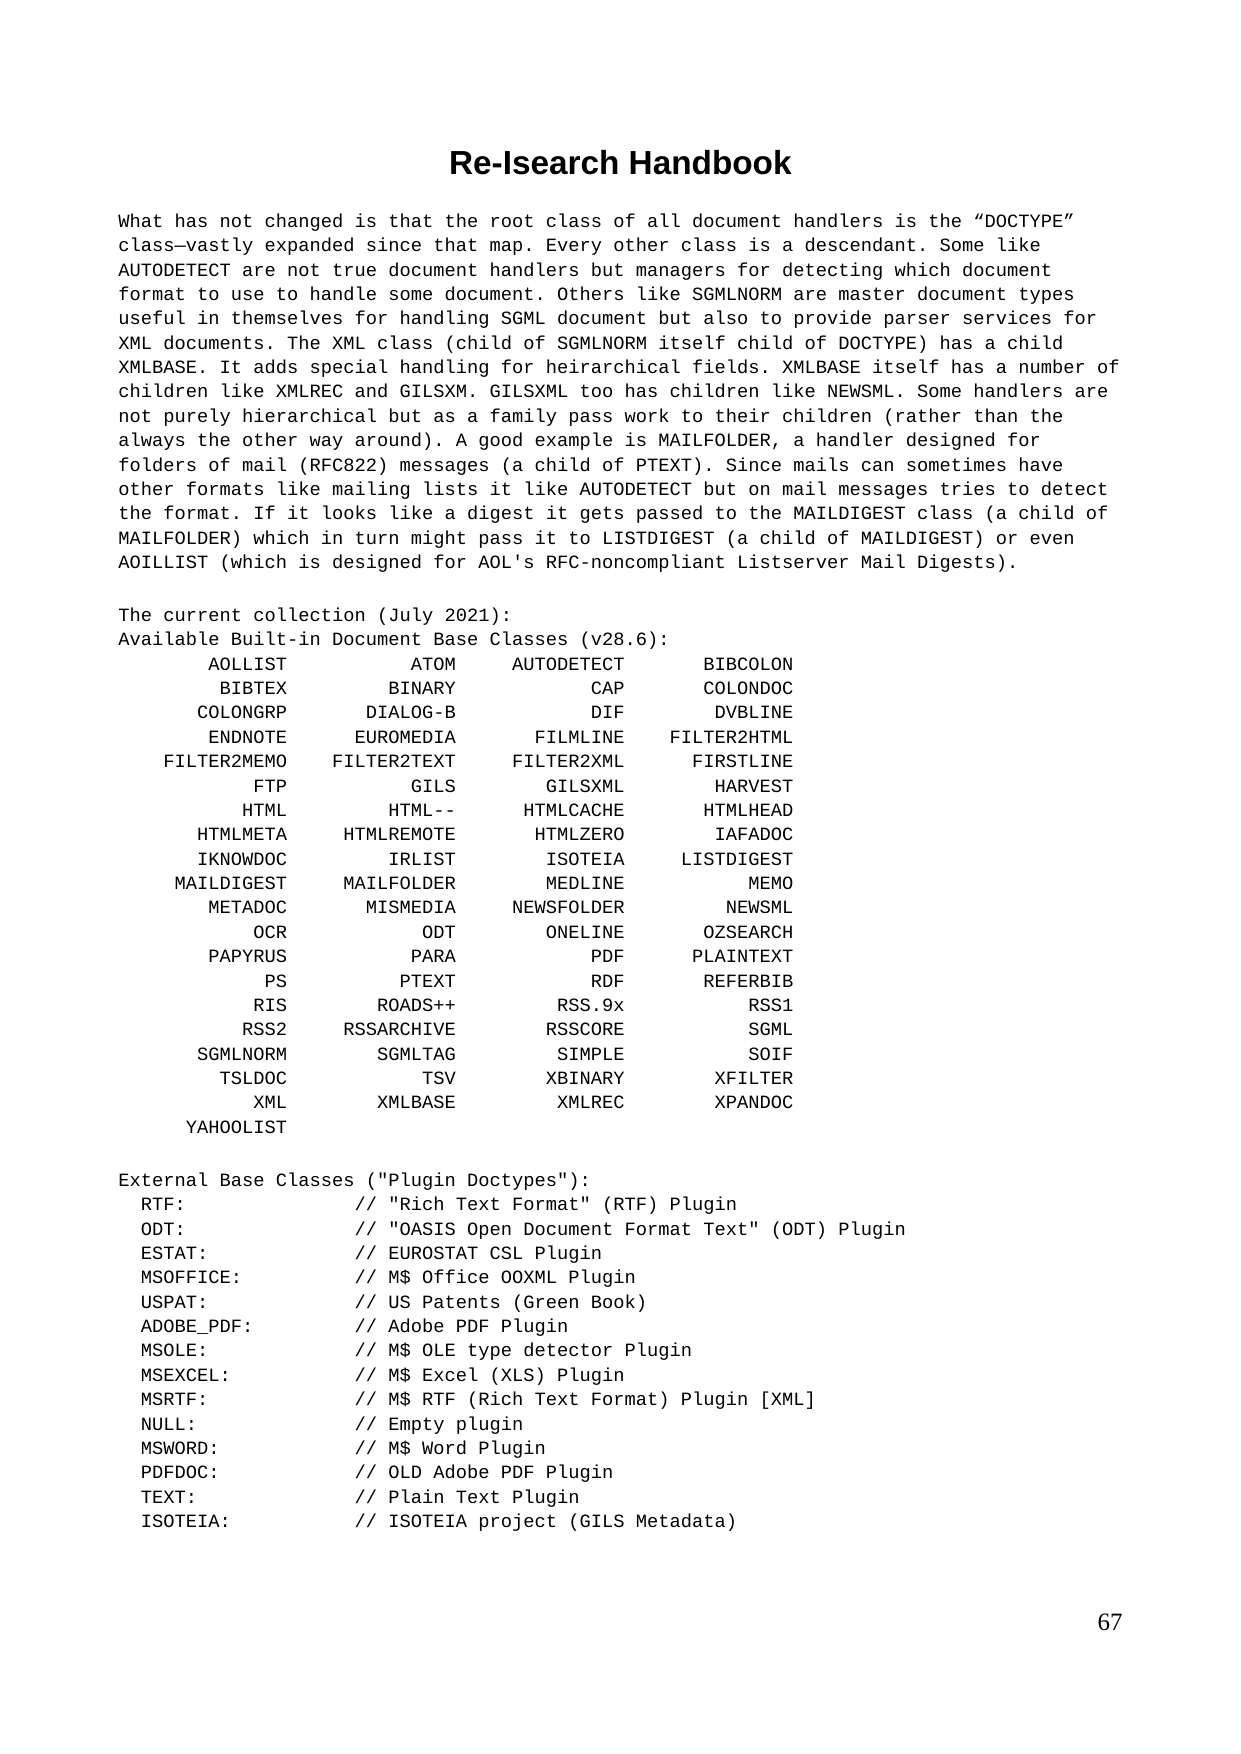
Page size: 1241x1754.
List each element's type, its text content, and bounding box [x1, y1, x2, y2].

text YAHOOLIST [118, 1118, 1122, 1139]
text XML XMLBASE XMLREC XPANDOC [118, 1093, 1122, 1114]
text PDFDOC: // OLD Adobe PDF Plugin [118, 1463, 1122, 1484]
text USPAT: // US Patents (Green Book) [118, 1292, 1122, 1314]
text RTF: // "Rich Text Format" (RTF) Plugin [118, 1195, 1122, 1216]
text ENDNOTE EUROMEDIA FILMLINE FILTER2HTML [118, 728, 1122, 749]
text ADOBE_PDF: // Adobe PDF Plugin [118, 1317, 1122, 1338]
text ISOTEIA: // ISOTEIA project (GILS Metadata) [118, 1512, 1122, 1533]
text MSEXCEL: // M$ Excel (XLS) Plugin [118, 1366, 1122, 1387]
text RIS ROADS++ RSS.9x RSS1 [118, 996, 1122, 1017]
text COLONGRP DIALOG-B DIF DVBLINE [118, 703, 1122, 724]
text MSOFFICE: // M$ Office OOXML Plugin [118, 1268, 1122, 1289]
text PAPYRUS PARA PDF PLAINTEXT [118, 947, 1122, 968]
text AOLLIST ATOM AUTODETECT BIBCOLON [118, 654, 1122, 676]
text ODT: // "OASIS Open Document Format Text" (ODT) Plugin [118, 1219, 1122, 1241]
text What has not changed is that the root class of all document handlers is the “DOCTYPE” class—vastly expanded since that map. Every other class is a descendant. Some like AUTODETECT are not true document handlers but managers for detecting which document format to use to handle some document. Others like SGMLNORM are master document types useful in themselves for handling SGML document but also to provide parser services for XML documents. The XML class (child of SGMLNORM itself child of DOCTYPE) has a child XMLBASE. It adds special handling for heirarchical fields. XMLBASE itself has a number of children like XMLREC and GILSXM. GILSXML too has children like NEWSML. Some handlers are not purely hierarchical but as a family pass work to their children (rather than the always the other way around). A good example is MAILFOLDER, a handler designed for folders of mail (RFC822) messages (a child of PTEXT). Since mails can sometimes have other formats like mailing lists it like AUTODETECT but on mail messages tries to detect the format. If it looks like a digest it gets passed to the MAILDIGEST class (a child of MAILFOLDER) which in turn might pass it to LISTDIGEST (a child of MAILDIGEST) or even AOILLIST (which is designed for AOL's RFC-noncompliant Listserver Mail Digests). [118, 212, 1122, 574]
text The current collection (July 2021): [118, 606, 1122, 627]
text TEXT: // Plain Text Plugin [118, 1487, 1122, 1509]
text METADOC MISMEDIA NEWSFOLDER NEWSML [118, 898, 1122, 919]
text SGMLNORM SGMLTAG SIMPLE SOIF [118, 1044, 1122, 1066]
text MAILDIGEST MAILFOLDER MEDLINE MEMO [118, 874, 1122, 895]
text NULL: // Empty plugin [118, 1414, 1122, 1436]
text HTMLMETA HTMLREMOTE HTMLZERO IAFADOC [118, 825, 1122, 846]
text Available Built-in Document Base Classes (v28.6): [118, 630, 1122, 651]
text BIBTEX BINARY CAP COLONDOC [118, 679, 1122, 700]
text External Base Classes ("Plugin Doctypes"): [118, 1171, 1122, 1192]
text MSWORD: // M$ Word Plugin [118, 1439, 1122, 1460]
text MSOLE: // M$ OLE type detector Plugin [118, 1341, 1122, 1362]
text HTML HTML-- HTMLCACHE HTMLHEAD [118, 801, 1122, 822]
text TSLDOC TSV XBINARY XFILTER [118, 1069, 1122, 1090]
text FTP GILS GILSXML HARVEST [118, 776, 1122, 798]
text PS PTEXT RDF REFERBIB [118, 971, 1122, 993]
text FILTER2MEMO FILTER2TEXT FILTER2XML FIRSTLINE [118, 752, 1122, 773]
text MSRTF: // M$ RTF (Rich Text Format) Plugin [XML] [118, 1390, 1122, 1411]
text IKNOWDOC IRLIST ISOTEIA LISTDIGEST [118, 849, 1122, 871]
text RSS2 RSSARCHIVE RSSCORE SGML [118, 1020, 1122, 1041]
text OCR ODT ONELINE OZSEARCH [118, 923, 1122, 944]
text ESTAT: // EUROSTAT CSL Plugin [118, 1244, 1122, 1265]
